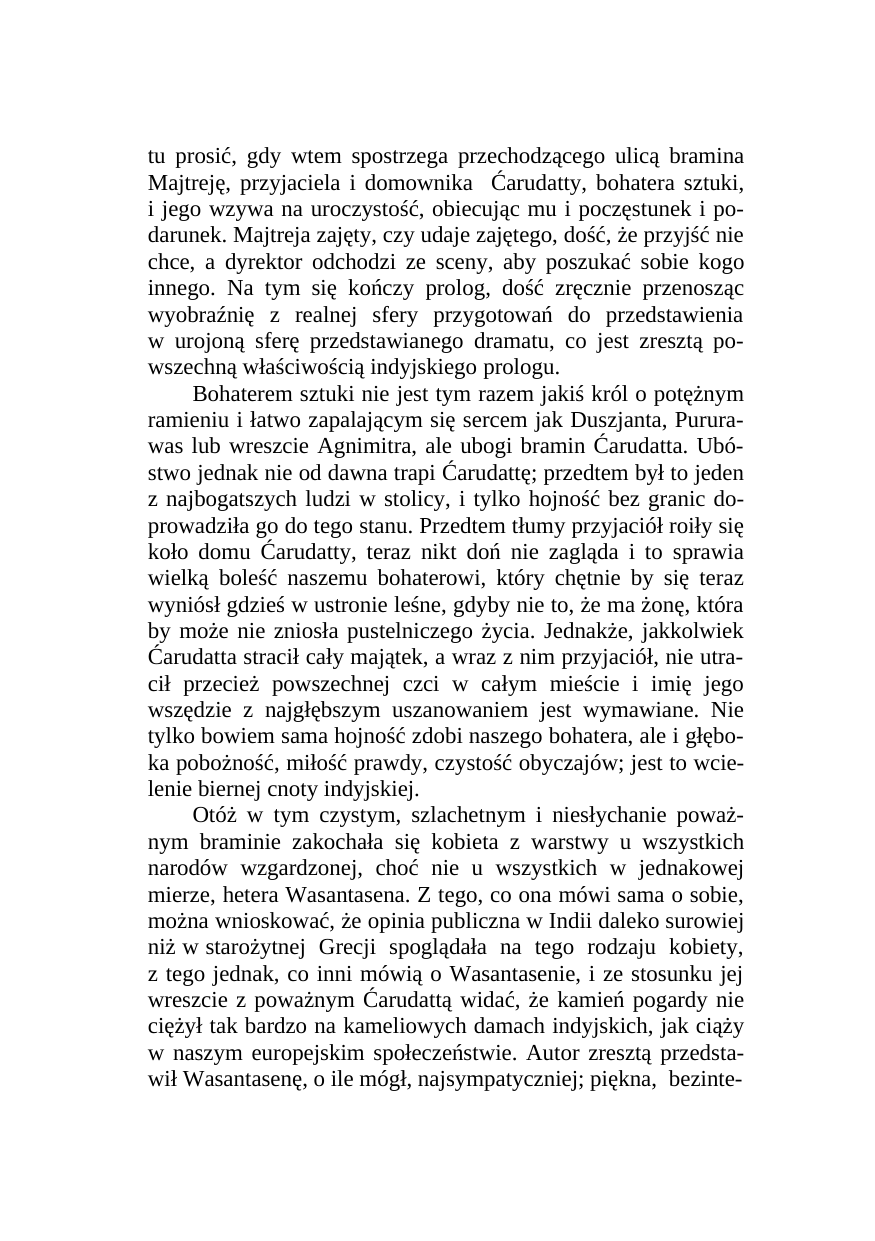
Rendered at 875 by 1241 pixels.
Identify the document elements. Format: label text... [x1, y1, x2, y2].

text Otóż w tym czystym, szlachetnym i niesłychanie poważ- nym braminie zakochała się kobieta z warstwy u wszystkich narodów wzgardzonej, choć nie u wszystkich w jednakowej mierze, hetera Wasantasena. Z tego, co ona mówi sama o sobie, można wnioskować, że opinia publiczna w Indii daleko surowiej niż w starożytnej Grecji spoglądała na tego rodzaju kobiety, z tego jednak, co inni mówią o Wasantasenie, i ze stosunku jej wreszcie z poważnym Ćarudattą widać, że kamień pogardy nie ciężył tak bardzo na kameliowych damach indyjskich, jak ciąży w naszym europejskim społeczeństwie. Autor zresztą przedsta- wił Wasantasenę, o ile mógł, najsympatyczniej; piękna, bezinte- [148, 802, 745, 1091]
text Bohaterem sztuki nie jest tym razem jakiś król o potężnym ramieniu i łatwo zapalającym się sercem jak Duszjanta, Purura- was lub wreszcie Agnimitra, ale ubogi bramin Ćarudatta. Ubó- stwo jednak nie od dawna trapi Ćarudattę; przedtem był to jeden z najbogatszych ludzi w stolicy, i tylko hojność bez granic do- prowadziła go do tego stanu. Przedtem tłumy przyjaciół roiły się koło domu Ćarudatty, teraz nikt doń nie zagląda i to sprawia wielką boleść naszemu bohaterowi, który chętnie by się teraz wyniósł gdzieś w ustronie leśne, gdyby nie to, że ma żonę, która by może nie zniosła pustelniczego życia. Jednakże, jakkolwiek Ćarudatta stracił cały majątek, a wraz z nim przyjaciół, nie utra- cił przecież powszechnej czci w całym mieście i imię jego wszędzie z najgłębszym uszanowaniem jest wymawiane. Nie tylko bowiem sama hojność zdobi naszego bohatera, ale i głębo- ka pobożność, miłość prawdy, czystość obyczajów; jest to wcie- lenie biernej cnoty indyjskiej. [148, 380, 745, 802]
text tu prosić, gdy wtem spostrzega przechodzącego ulicą bramina Majtreję, przyjaciela i domownika Ćarudatty, bohatera sztuki, i jego wzywa na uroczystość, obiecując mu i poczęstunek i po- darunek. Majtreja zajęty, czy udaje zajętego, dość, że przyjść nie chce, a dyrektor odchodzi ze sceny, aby poszukać sobie kogo innego. Na tym się kończy prolog, dość zręcznie przenosząc wyobraźnię z realnej sfery przygotowań do przedstawienia w urojoną sferę przedstawianego dramatu, co jest zresztą po- wszechną właściwością indyjskiego prologu. [148, 142, 745, 380]
